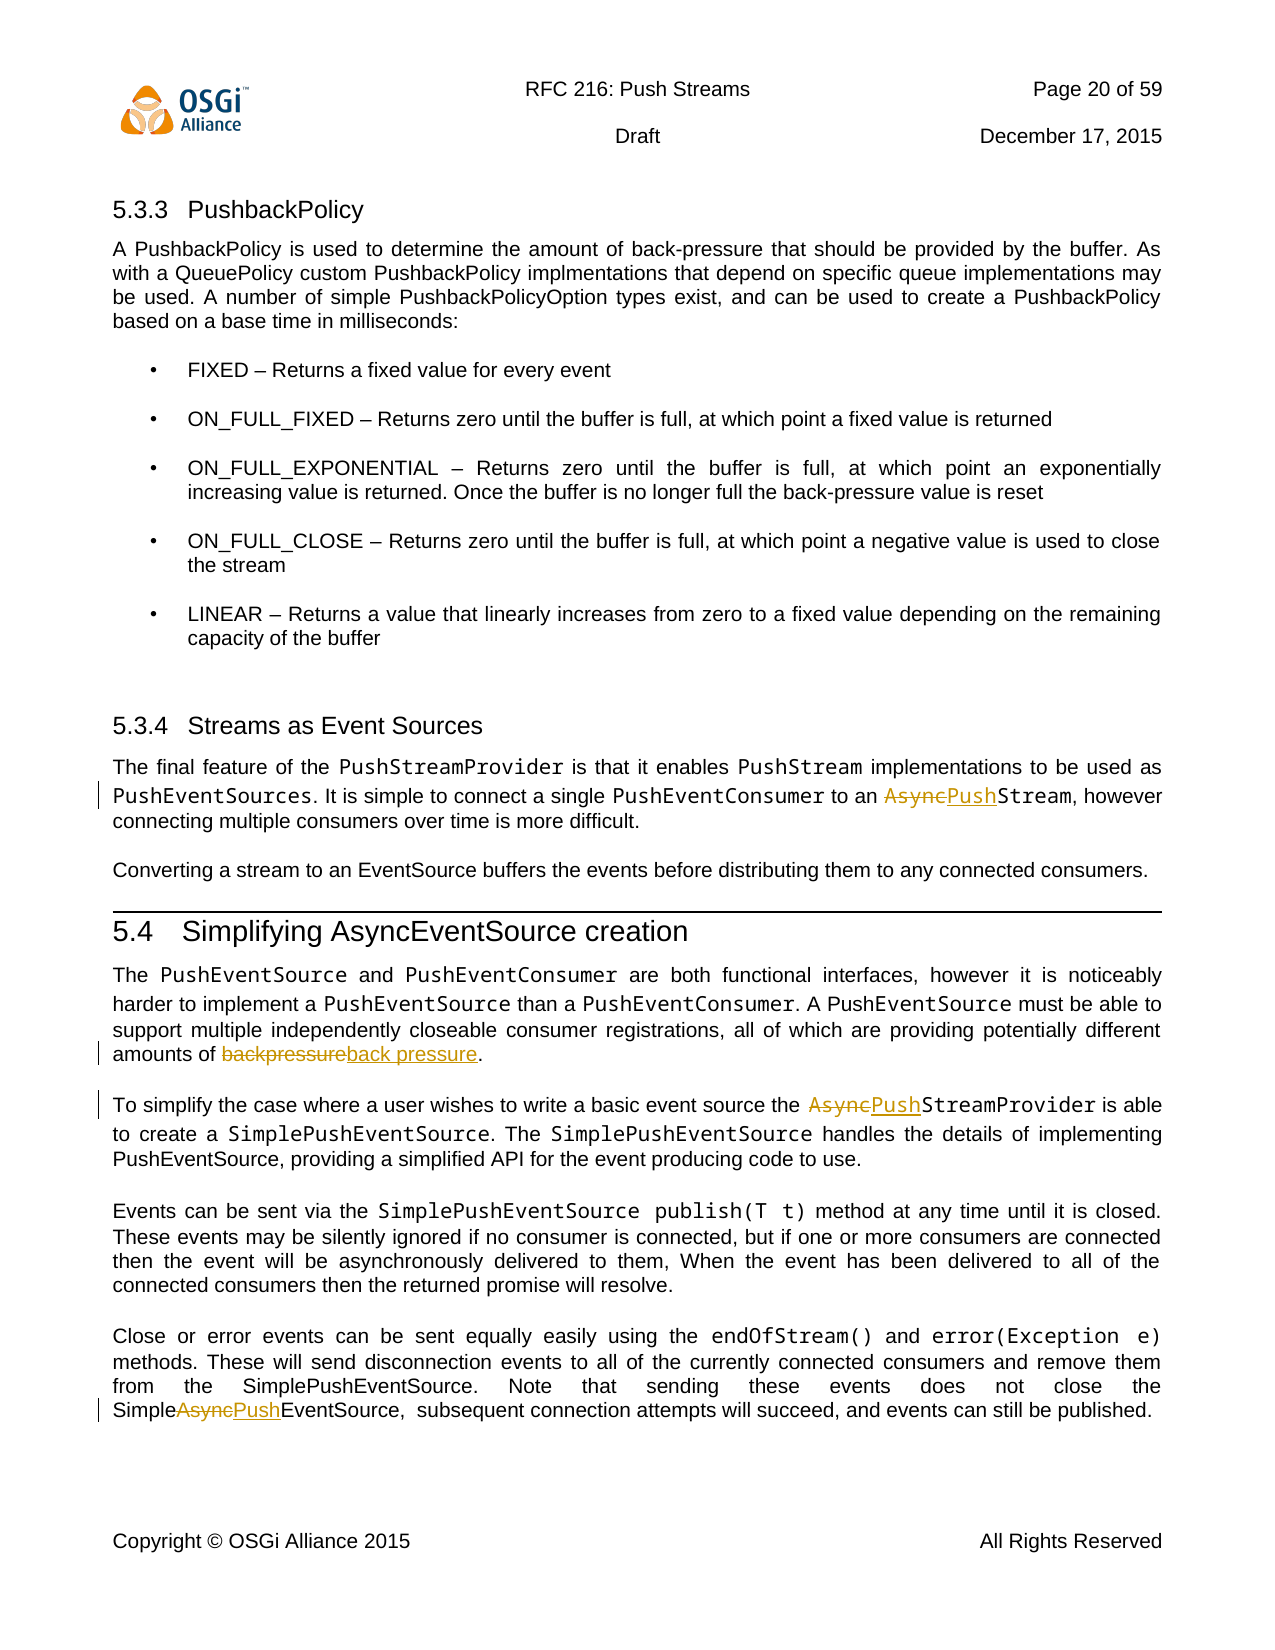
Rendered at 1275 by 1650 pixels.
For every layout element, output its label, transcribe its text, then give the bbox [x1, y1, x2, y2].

text A PushbackPolicy is used to determine the amount of back-pressure that should be provided by the buffer. As with a QueuePolicy custom PushbackPolicy implmentations that depend on specific queue implementations may be used. A number of simple PushbackPolicyOption types exist, and can be used to create a PushbackPolicy based on a base time in milliseconds: [112, 237, 1162, 332]
subtitle Simplifying AsyncEventSource creation [112, 912, 1162, 948]
list ON_FULL_CLOSE – Returns zero until the buffer is full, at which point a negative value is used to close the stream [150, 529, 1162, 577]
picture [113, 78, 257, 142]
text The PushEventSource and PushEventConsumer are both functional interfaces, however it is noticeably harder to implement a PushEventSource than a PushEventConsumer. A PushEventSource must be able to support multiple independently closeable consumer registrations, all of which are providing potentially different amounts of back pressure. [112, 961, 1162, 1065]
text Close or error events can be sent equally easily using the endOfStream() and error(Exception e) methods. These will send disconnection events to all of the currently connected consumers and remove them from the SimplePushEventSource. Note that sending these events does not close the SimplePushEventSource, subsequent connection attempts will succeed, and events can still be published. [112, 1321, 1162, 1422]
subtitle PushbackPolicy [112, 195, 1162, 224]
subtitle Streams as Event Sources [112, 711, 1162, 740]
text To simplify the case where a user wishes to write a basic event source the PushStreamProvider is able to create a SimplePushEventSource. The SimplePushEventSource handles the details of implementing PushEventSource, providing a simplified API for the event producing code to use. [112, 1090, 1162, 1171]
text The final feature of the PushStreamProvider is that it enables PushStream implementations to be used as PushEventSources. It is simple to connect a single PushEventConsumer to an PushStream, however connecting multiple consumers over time is more difficult. [112, 752, 1162, 833]
list ON_FULL_FIXED – Returns zero until the buffer is full, at which point a fixed value is returned [150, 407, 1162, 431]
list LINEAR – Returns a value that linearly increases from zero to a fixed value depending on the remaining capacity of the buffer [150, 602, 1162, 650]
list ON_FULL_EXPONENTIAL – Returns zero until the buffer is full, at which point an exponentially increasing value is returned. Once the buffer is no longer full the back-pressure value is reset [150, 456, 1162, 504]
list FIXED – Returns a fixed value for every event [150, 357, 1162, 382]
text Converting a stream to an EventSource buffers the events before distributing them to any connected consumers. [112, 858, 1162, 882]
text Events can be sent via the SimplePushEventSource publish(T t) method at any time until it is closed. These events may be silently ignored if no consumer is connected, but if one or more consumers are connected then the event will be asynchronously delivered to them, When the event has been delivered to all of the connected consumers then the returned promise will resolve. [112, 1196, 1162, 1296]
